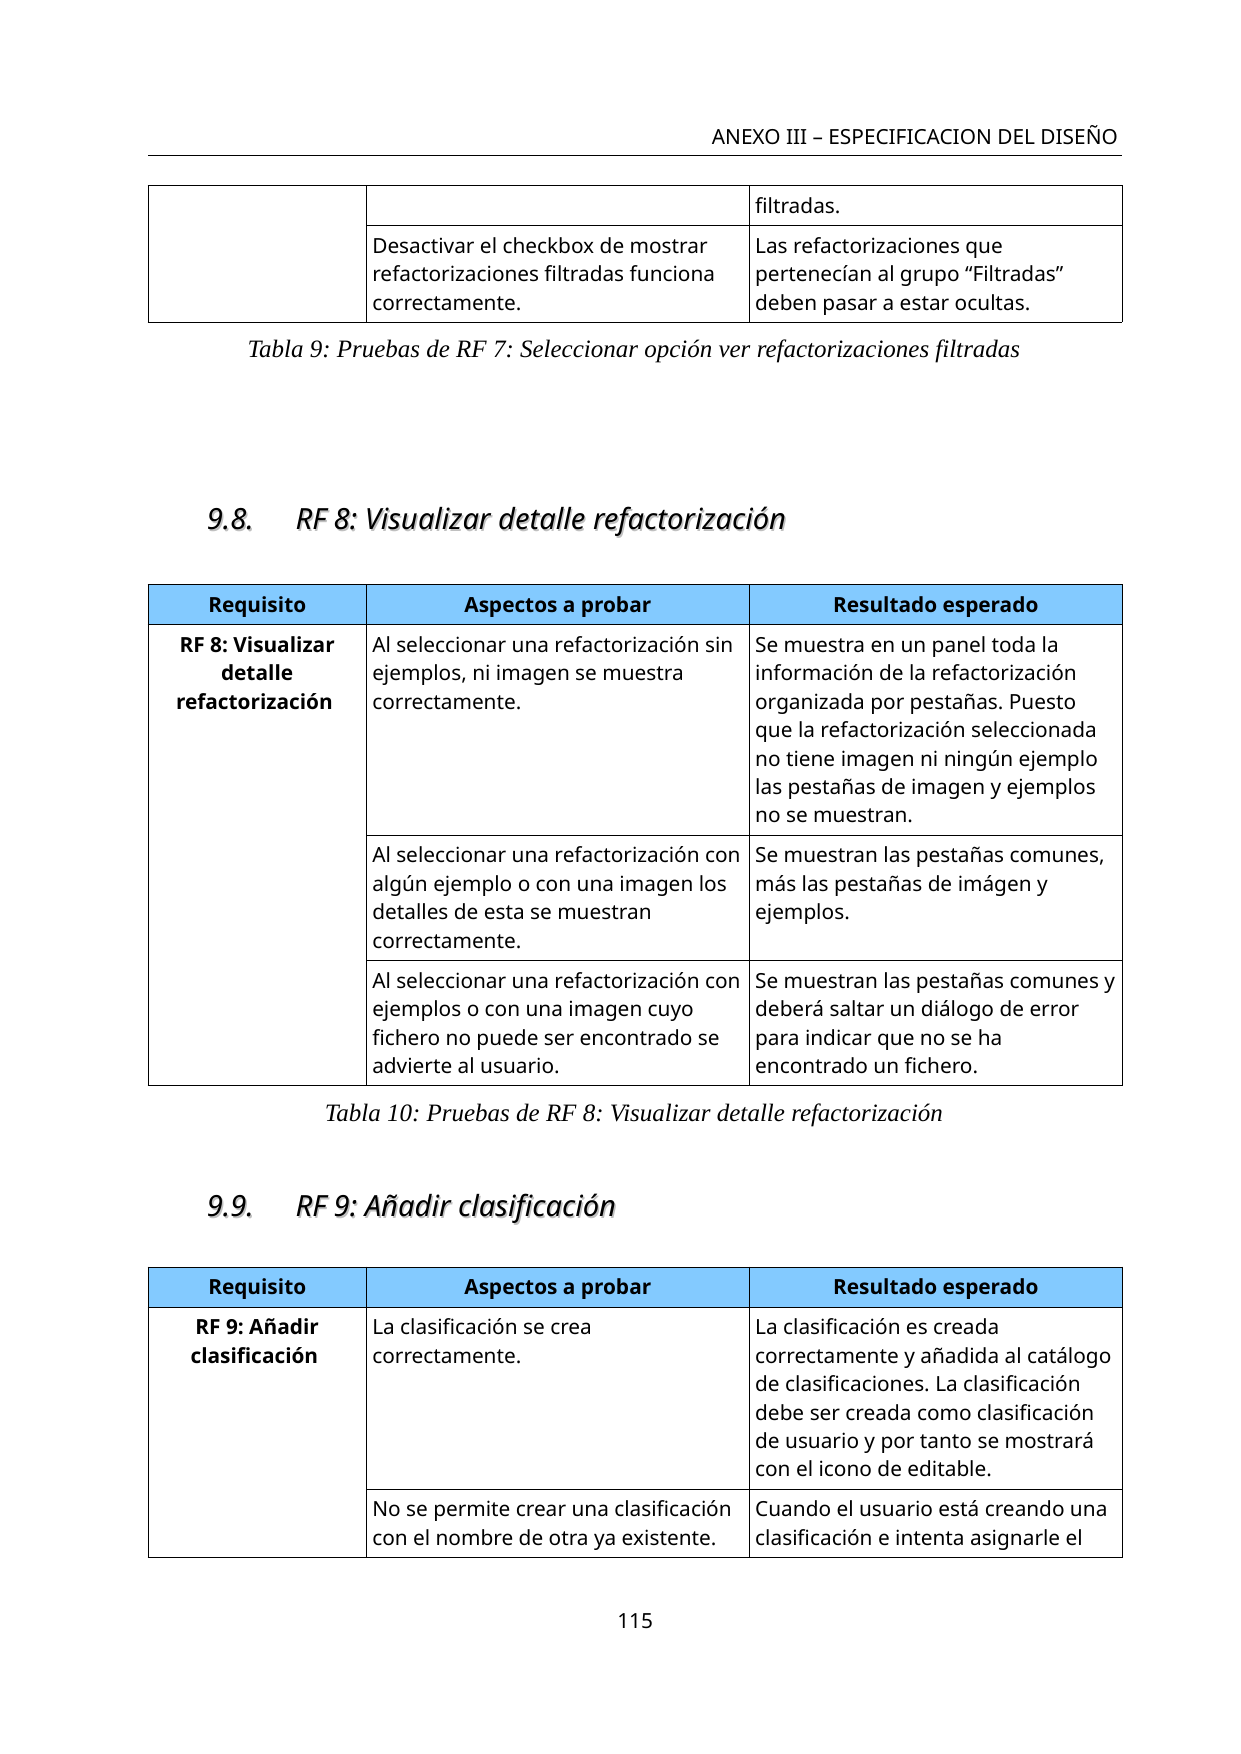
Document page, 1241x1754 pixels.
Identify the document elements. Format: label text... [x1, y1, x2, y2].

table_header Requisito [149, 1268, 366, 1307]
table_cell No se permite crear una clasificación con el nombre de otra ya existente. [367, 1490, 749, 1557]
table_header Aspectos a probar [367, 1268, 749, 1307]
table_cell filtradas. [750, 186, 1122, 225]
text Tabla 9: Pruebas de RF 7: Seleccionar opción ver refactorizaciones filtradas [148, 334, 1122, 363]
text Tabla 10: Pruebas de RF 8: Visualizar detalle refactorización [148, 1098, 1122, 1127]
table_header Resultado esperado [750, 585, 1122, 624]
table_header Aspectos a probar [367, 585, 749, 624]
table_cell Se muestra en un panel toda la información de la refactorización organizada por pestañas. Puesto que la refactorización seleccionada no tiene imagen ni ningún ejemplo las pestañas de imagen y ejemplos no se muestran. [750, 625, 1122, 835]
table_cell Cuando el usuario está creando una clasificación e intenta asignarle el [750, 1490, 1122, 1557]
table_cell La clasificación es creada correctamente y añadida al catálogo de clasificaciones. La clasificación debe ser creada como clasificación de usuario y por tanto se mostrará con el icono de editable. [750, 1308, 1122, 1489]
subtitle RF 9: Añadir clasificación [207, 1186, 1122, 1225]
table_cell [367, 186, 749, 225]
table_cell La clasificación se crea correctamente. [367, 1308, 749, 1489]
table_header Requisito [149, 585, 366, 624]
table_cell Al seleccionar una refactorización sin ejemplos, ni imagen se muestra correctamente. [367, 625, 749, 835]
table_header Resultado esperado [750, 1268, 1122, 1307]
table_cell Al seleccionar una refactorización con algún ejemplo o con una imagen los detalles de esta se muestran correctamente. [367, 836, 749, 960]
table_cell Desactivar el checkbox de mostrar refactorizaciones filtradas funciona correctamente. [367, 226, 749, 322]
table_cell Se muestran las pestañas comunes y deberá saltar un diálogo de error para indicar que no se ha encontrado un fichero. [750, 961, 1122, 1085]
table_cell [149, 186, 366, 322]
table_cell Al seleccionar una refactorización con ejemplos o con una imagen cuyo fichero no puede ser encontrado se advierte al usuario. [367, 961, 749, 1085]
subtitle RF 8: Visualizar detalle refactorización [207, 498, 1122, 538]
table_cell Se muestran las pestañas comunes, más las pestañas de imágen y ejemplos. [750, 836, 1122, 960]
table_cell Las refactorizaciones que pertenecían al grupo “Filtradas” deben pasar a estar ocultas. [750, 226, 1122, 322]
table_cell RF 9: Añadir clasificación [149, 1308, 366, 1557]
table_cell RF 8: Visualizar detalle refactorización [149, 625, 366, 1085]
